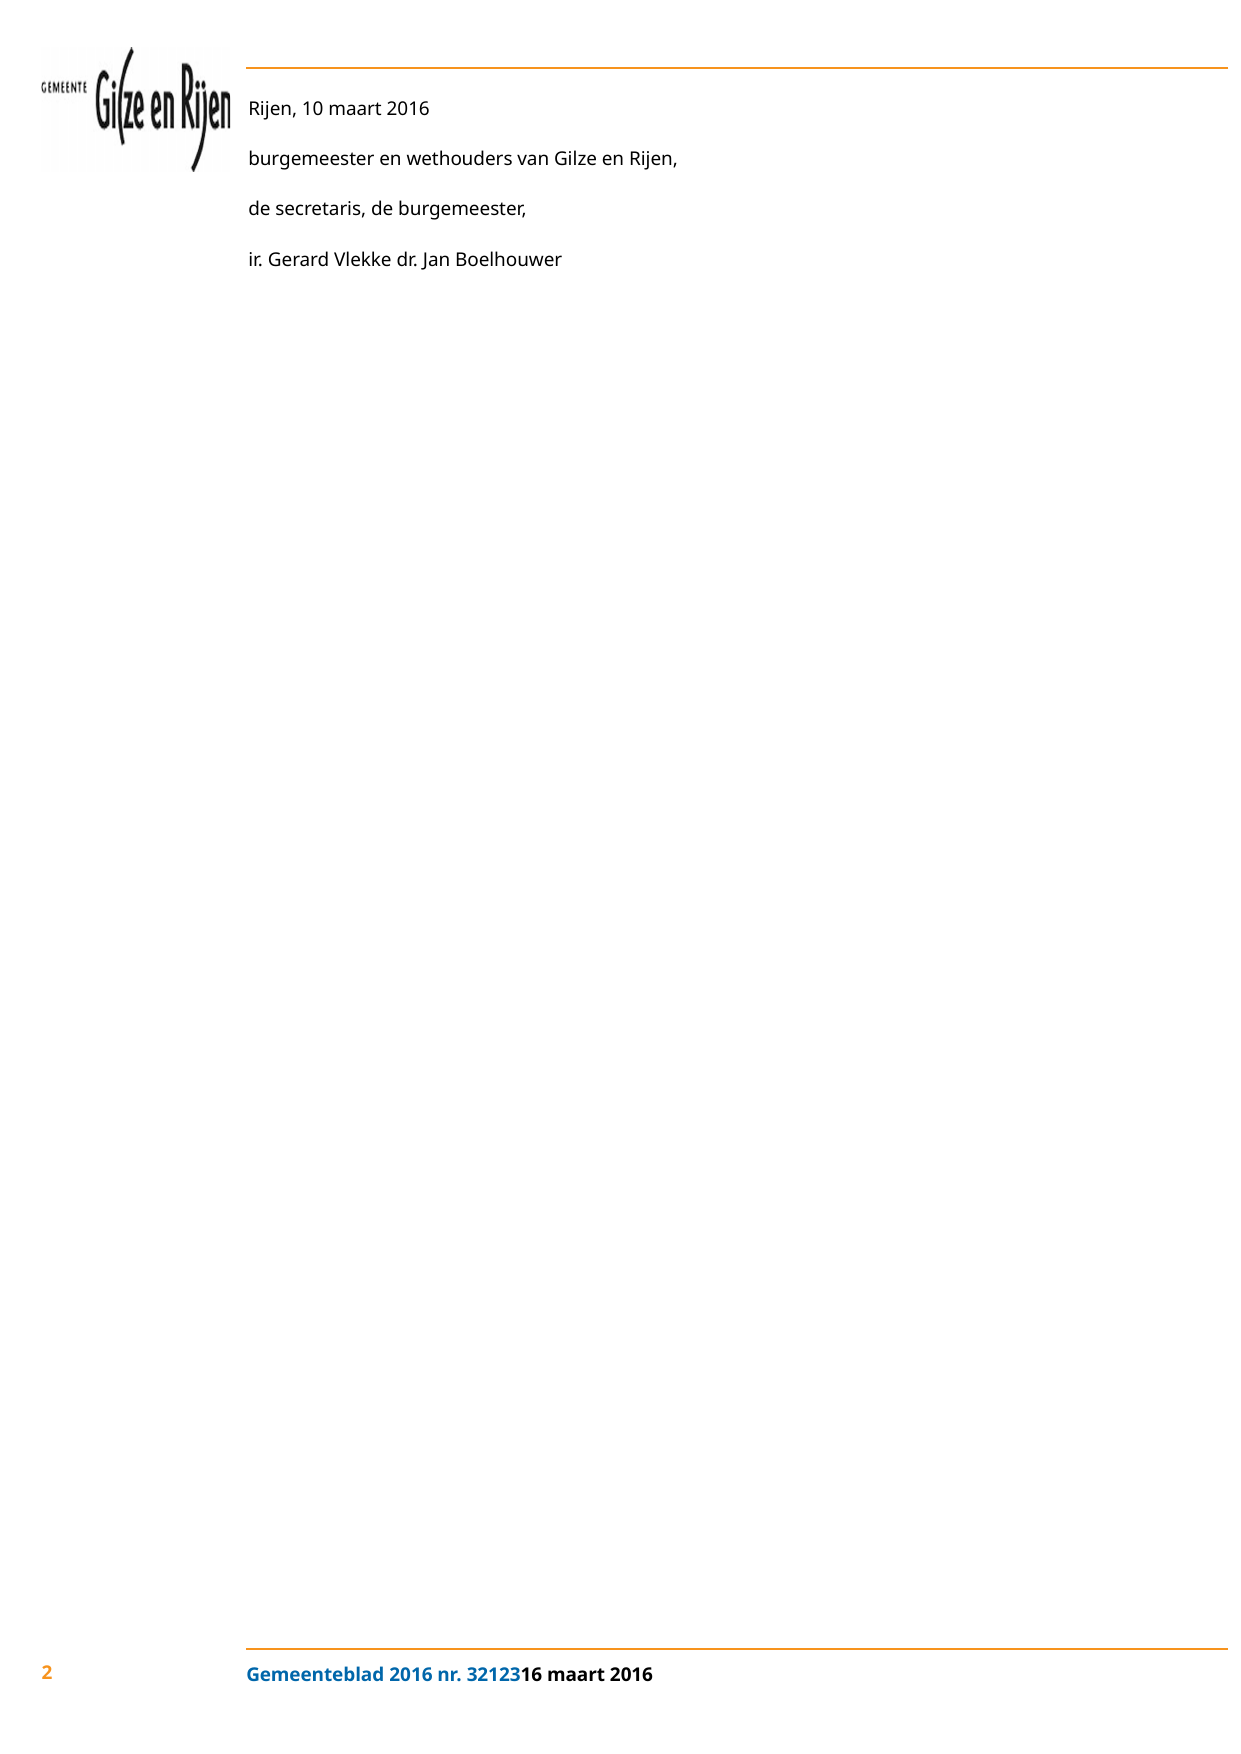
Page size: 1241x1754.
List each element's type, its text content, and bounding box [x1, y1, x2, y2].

text ir. Gerard Vlekke dr. Jan Boelhouwer [248, 246, 1152, 272]
picture [41, 47, 231, 172]
text de secretaris, de burgemeester, [248, 196, 1152, 221]
text Rijen, 10 maart 2016 [248, 95, 1152, 121]
text burgemeester en wethouders van Gilze en Rijen, [248, 145, 1152, 171]
